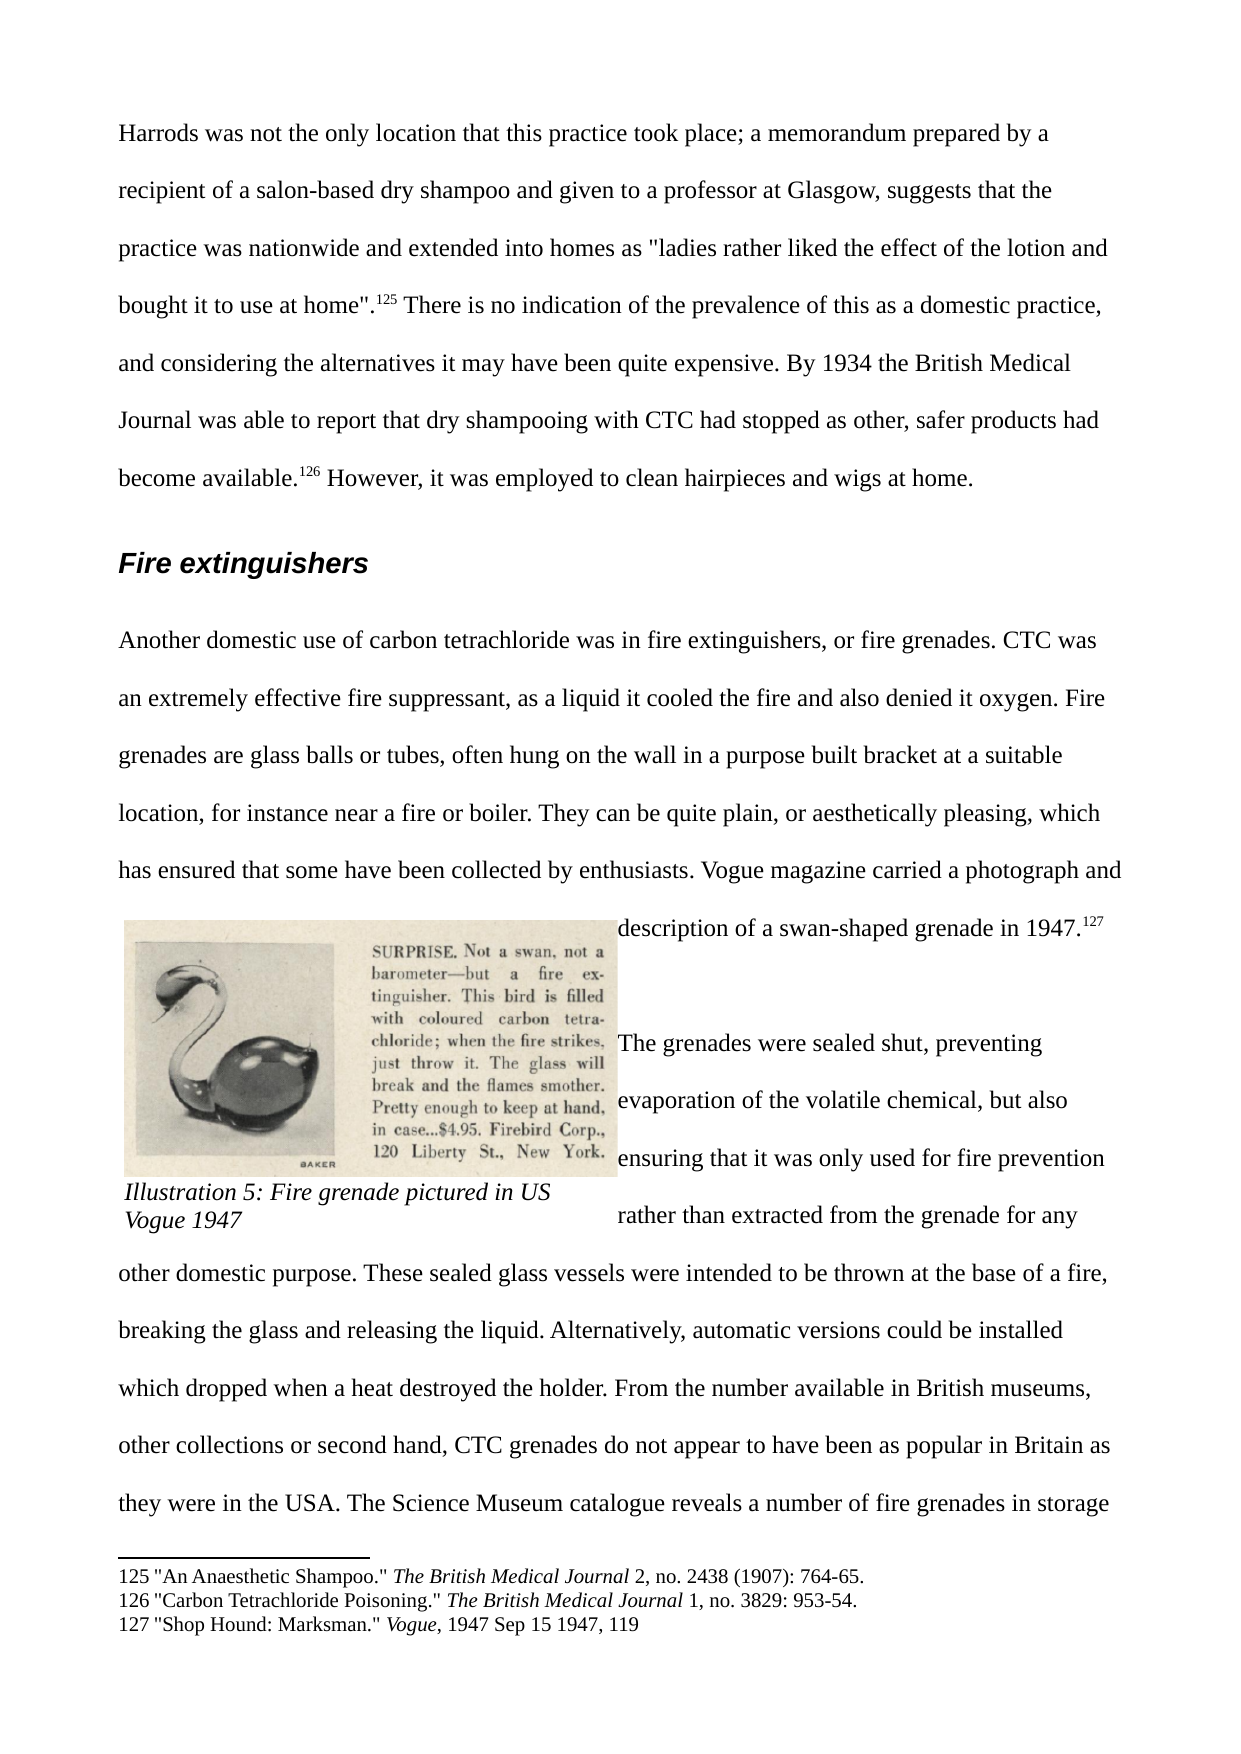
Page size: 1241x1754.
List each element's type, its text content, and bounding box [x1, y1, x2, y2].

text Harrods was not the only location that this practice took place; a memorandum prepared by a recipient of a salon-based dry shampoo and given to a professor at Glasgow, suggests that the practice was nationwide and extended into homes as "ladies rather liked the effect of the lotion and bought it to use at home". There is no indication of the prevalence of this as a domestic practice, and considering the alternatives it may have been quite expensive. By 1934 the British Medical Journal was able to report that dry shampooing with CTC had stopped as other, safer products had become available. However, it was employed to clean hairpieces and wigs at home. [118, 118, 1122, 492]
text "An Anaesthetic Shampoo." The British Medical Journal 2, no. 2438 (1907): 764-65. [118, 1564, 1122, 1588]
subtitle Fire extinguishers [118, 546, 1122, 579]
text "Shop Hound: Marksman." Vogue, 1947 Sep 15 1947, 119 [118, 1612, 1122, 1636]
text "Carbon Tetrachloride Poisoning." The British Medical Journal 1, no. 3829: 953-54. [118, 1588, 1122, 1612]
text The grenades were sealed shut, preventing evaporation of the volatile chemical, but also ensuring that it was only used for fire prevention rather than extracted from the grenade for any other domestic purpose. These sealed glass vessels were intended to be thrown at the base of a fire, breaking the glass and releasing the liquid. Alternatively, automatic versions could be installed which dropped when a heat destroyed the holder. From the number available in British museums, other collections or second hand, CTC grenades do not appear to have been as popular in Britain as they were in the USA. The Science Museum catalogue reveals a number of fire grenades in storage [118, 1028, 1122, 1516]
text Another domestic use of carbon tetrachloride was in fire extinguishers, or fire grenades. CTC was an extremely effective fire suppressant, as a liquid it cooled the fire and also denied it oxygen. Fire grenades are glass balls or tubes, often hung on the wall in a purpose built bracket at a suitable location, for instance near a fire or boiler. They can be quite plain, or aesthetically pleasing, which has ensured that some have been collected by enthusiasts. Vogue magazine carried a photograph and description of a swan-shaped grenade in 1947. [118, 625, 1122, 941]
text Illustration 5: Fire grenade pictured in US Vogue 1947 [124, 1177, 617, 1234]
picture [124, 920, 618, 1177]
